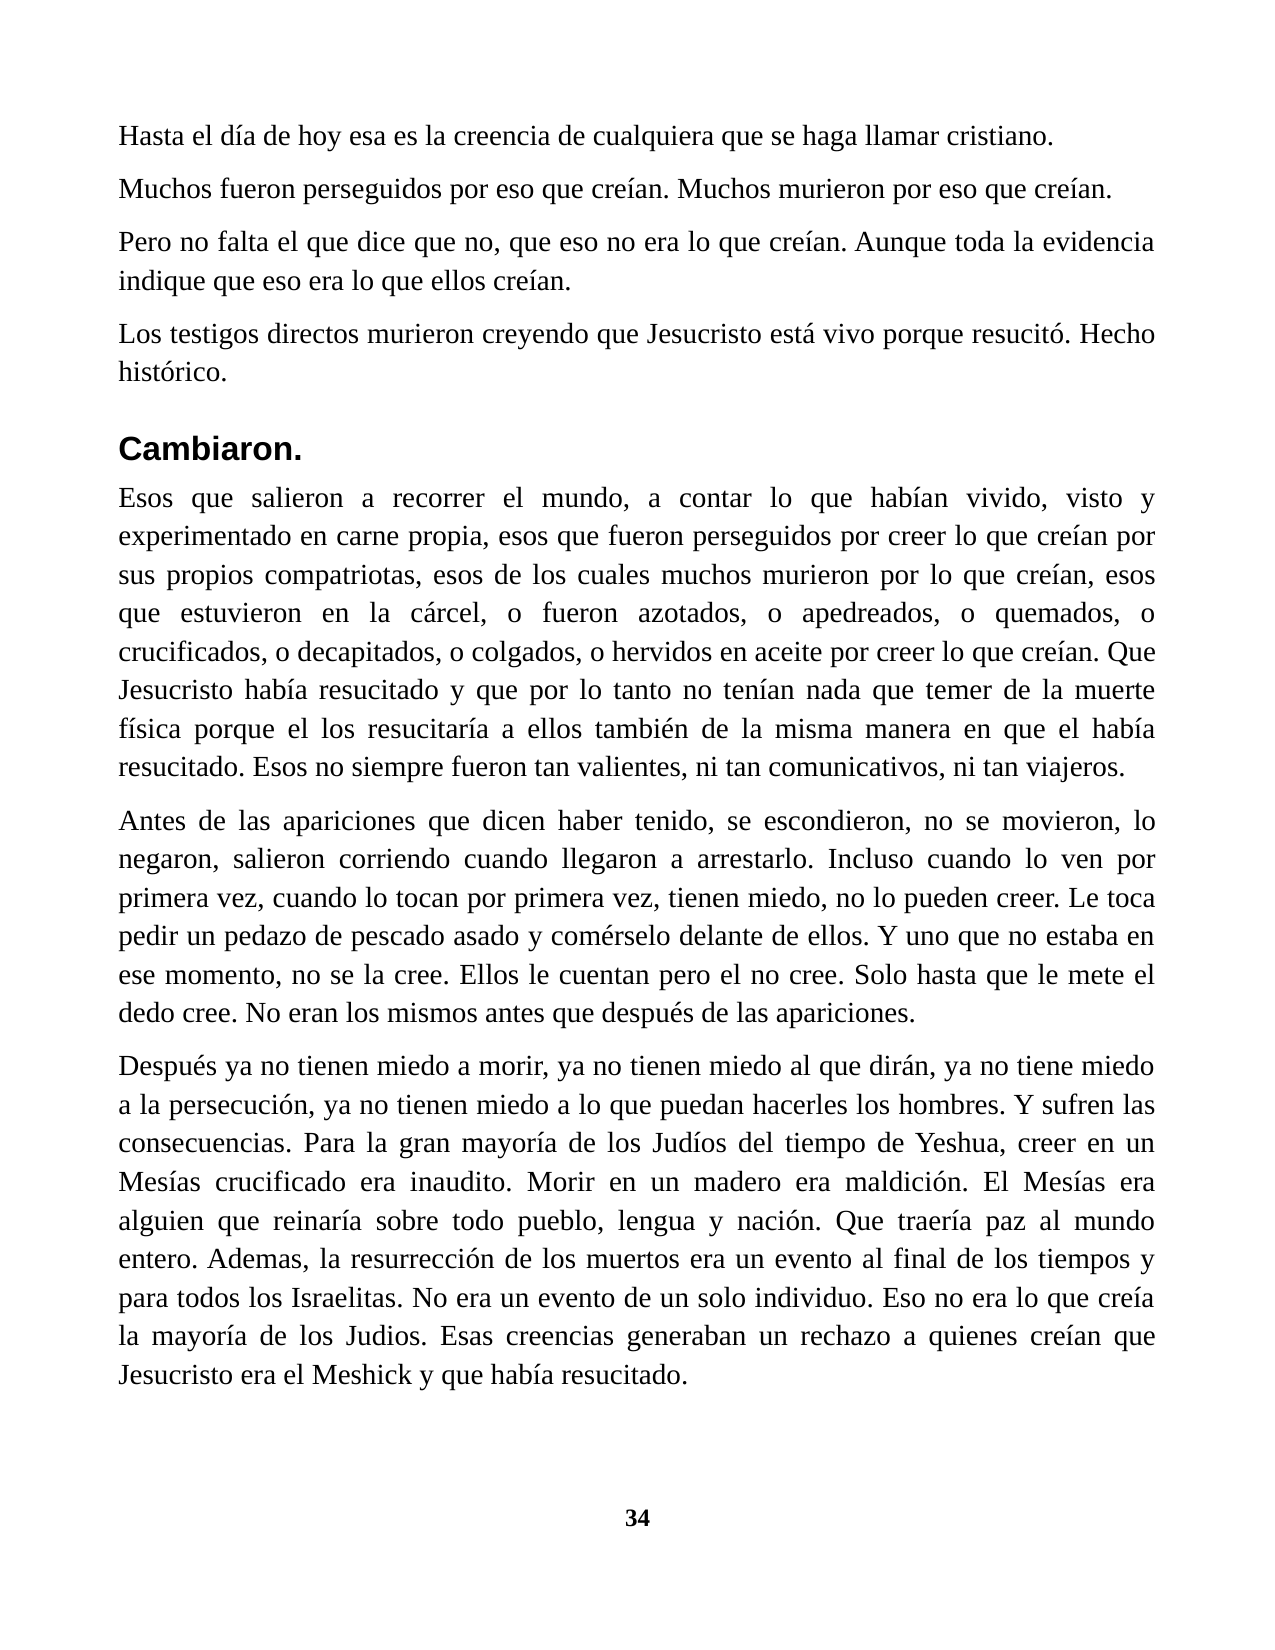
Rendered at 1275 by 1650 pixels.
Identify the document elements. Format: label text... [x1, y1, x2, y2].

text Hasta el día de hoy esa es la creencia de cualquiera que se haga llamar cristiano. [118, 118, 1157, 152]
text Esos que salieron a recorrer el mundo, a contar lo que habían vivido, visto y experimentado en carne propia, esos que fueron perseguidos por creer lo que creían por sus propios compatriotas, esos de los cuales muchos murieron por lo que creían, esos que estuvieron en la cárcel, o fueron azotados, o apedreados, o quemados, o crucificados, o decapitados, o colgados, o hervidos en aceite por creer lo que creían. Que Jesucristo había resucitado y que por lo tanto no tenían nada que temer de la muerte física porque el los resucitaría a ellos también de la misma manera en que el había resucitado. Esos no siempre fueron tan valientes, ni tan comunicativos, ni tan viajeros. [118, 480, 1157, 783]
subtitle Cambiaron. [118, 428, 1157, 467]
text Muchos fueron perseguidos por eso que creían. Muchos murieron por eso que creían. [118, 171, 1157, 205]
text Pero no falta el que dice que no, que eso no era lo que creían. Aunque toda la evidencia indique que eso era lo que ellos creían. [118, 224, 1157, 296]
text Antes de las apariciones que dicen haber tenido, se escondieron, no se movieron, lo negaron, salieron corriendo cuando llegaron a arrestarlo. Incluso cuando lo ven por primera vez, cuando lo tocan por primera vez, tienen miedo, no lo pueden creer. Le toca pedir un pedazo de pescado asado y comérselo delante de ellos. Y uno que no estaba en ese momento, no se la cree. Ellos le cuentan pero el no cree. Solo hasta que le mete el dedo cree. No eran los mismos antes que después de las apariciones. [118, 803, 1157, 1029]
text Después ya no tienen miedo a morir, ya no tienen miedo al que dirán, ya no tiene miedo a la persecución, ya no tienen miedo a lo que puedan hacerles los hombres. Y sufren las consecuencias. Para la gran mayoría de los Judíos del tiempo de Yeshua, creer en un Mesías crucificado era inaudito. Morir en un madero era maldición. El Mesías era alguien que reinaría sobre todo pueblo, lengua y nación. Que traería paz al mundo entero. Ademas, la resurrección de los muertos era un evento al final de los tiempos y para todos los Israelitas. No era un evento de un solo individuo. Eso no era lo que creía la mayoría de los Judios. Esas creencias generaban un rechazo a quienes creían que Jesucristo era el Meshick y que había resucitado. [118, 1048, 1157, 1390]
text Los testigos directos murieron creyendo que Jesucristo está vivo porque resucitó. Hecho histórico. [118, 316, 1157, 388]
